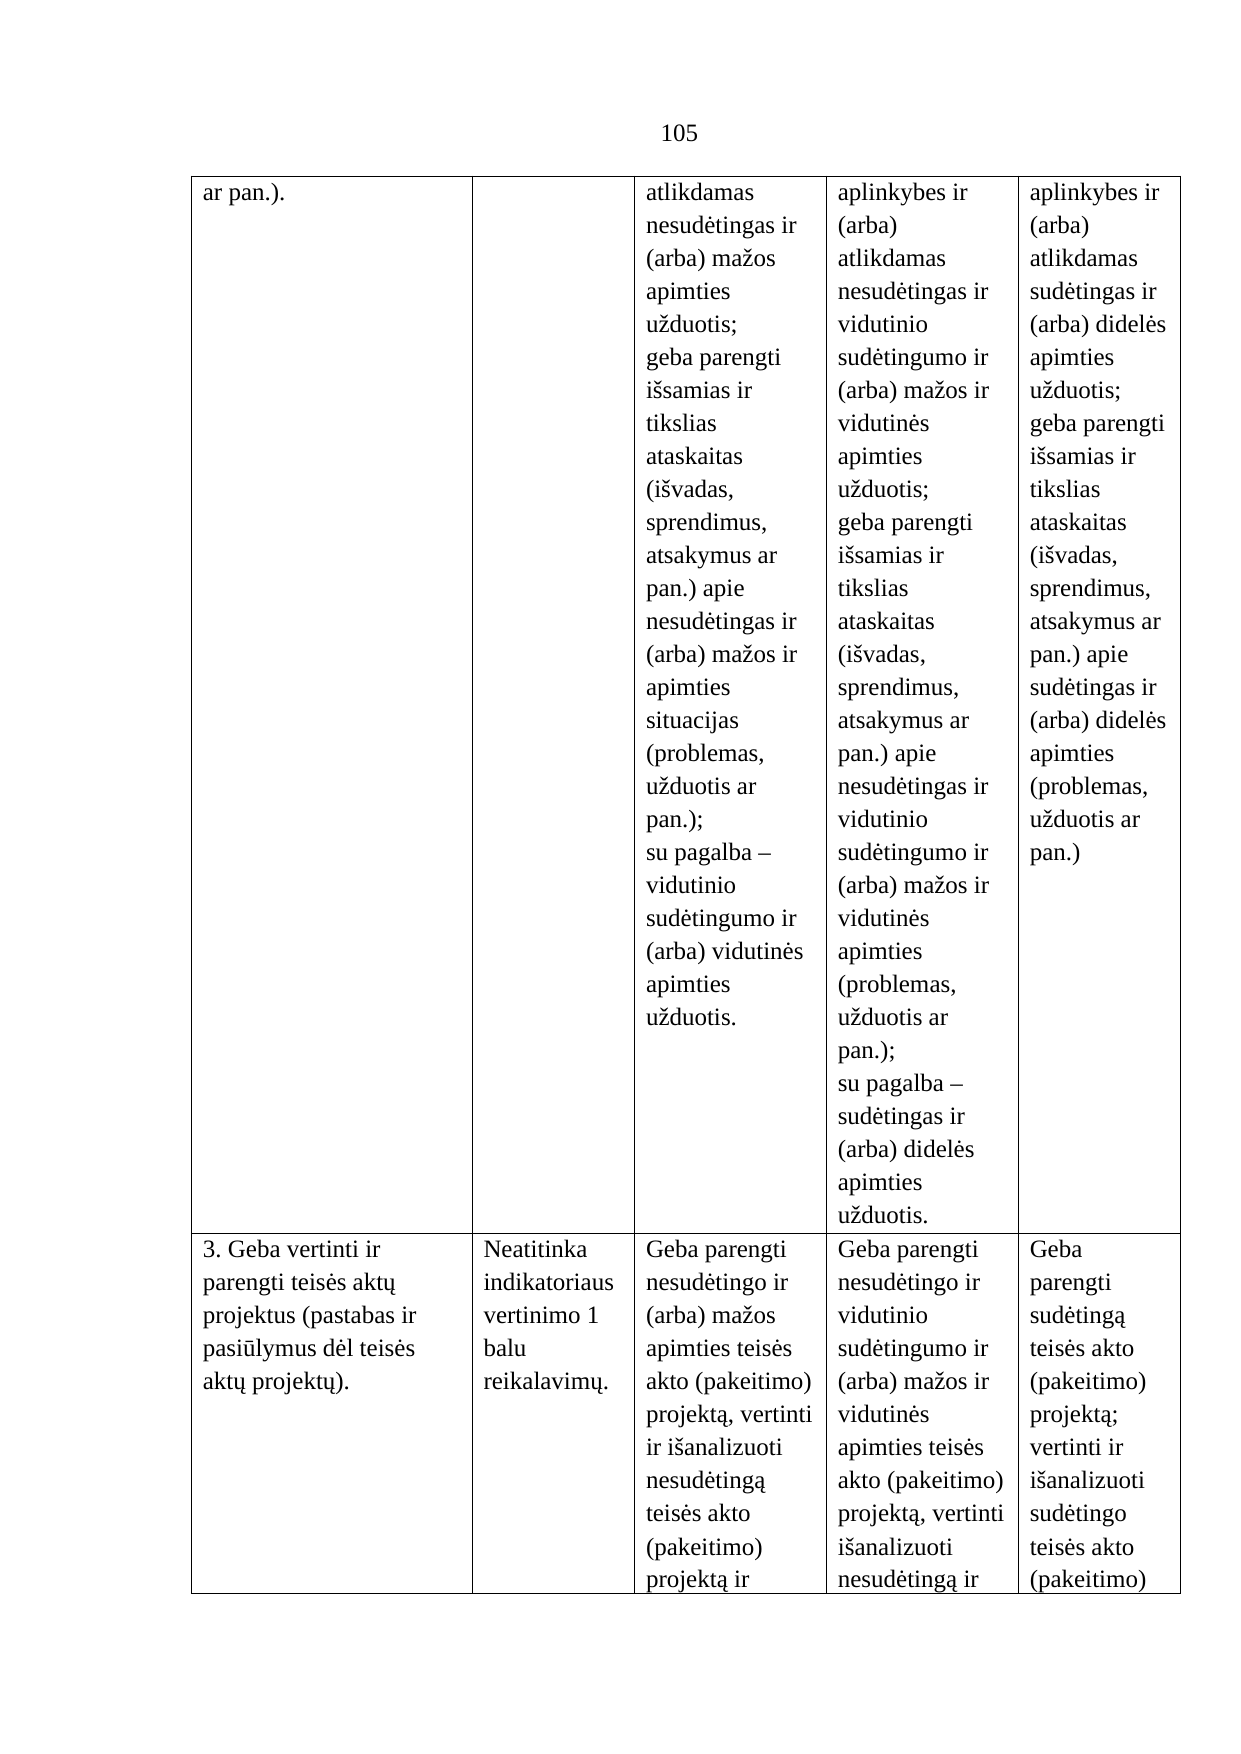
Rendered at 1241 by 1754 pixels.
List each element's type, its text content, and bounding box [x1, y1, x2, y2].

table_cell Neatitinka indikatoriaus vertinimo 1 balu reikalavimų. [473, 1234, 634, 1593]
table_cell Geba parengti nesudėtingo ir vidutinio sudėtingumo ir (arba) mažos ir vidutinės apimties teisės akto (pakeitimo) projektą, vertinti išanalizuoti nesudėtingą ir [827, 1234, 1018, 1593]
table_cell Geba parengti nesudėtingo ir (arba) mažos apimties teisės akto (pakeitimo) projektą, vertinti ir išanalizuoti nesudėtingą teisės akto (pakeitimo) projektą ir [635, 1234, 826, 1593]
table_cell [473, 177, 634, 1233]
table_cell atlikdamas nesudėtingas ir (arba) mažos apimties užduotis; geba parengti išsamias ir tikslias ataskaitas (išvadas, sprendimus, atsakymus ar pan.) apie nesudėtingas ir (arba) mažos ir apimties situacijas (problemas, užduotis ar pan.); su pagalba – vidutinio sudėtingumo ir (arba) vidutinės apimties užduotis. [635, 177, 826, 1233]
table_cell aplinkybes ir (arba) atlikdamas nesudėtingas ir vidutinio sudėtingumo ir (arba) mažos ir vidutinės apimties užduotis; geba parengti išsamias ir tikslias ataskaitas (išvadas, sprendimus, atsakymus ar pan.) apie nesudėtingas ir vidutinio sudėtingumo ir (arba) mažos ir vidutinės apimties (problemas, užduotis ar pan.); su pagalba –sudėtingas ir (arba) didelės apimties užduotis. [827, 177, 1018, 1233]
table_cell ar pan.). [192, 177, 472, 1233]
table_cell Geba parengti sudėtingą teisės akto (pakeitimo) projektą; vertinti ir išanalizuoti sudėtingo teisės akto (pakeitimo) [1019, 1234, 1180, 1593]
table_cell 3. Geba vertinti ir parengti teisės aktų projektus (pastabas ir pasiūlymus dėl teisės aktų projektų). [192, 1234, 472, 1593]
table_cell aplinkybes ir (arba) atlikdamas sudėtingas ir (arba) didelės apimties užduotis; geba parengti išsamias ir tikslias ataskaitas (išvadas, sprendimus, atsakymus ar pan.) apie sudėtingas ir (arba) didelės apimties (problemas, užduotis ar pan.) [1019, 177, 1180, 1233]
